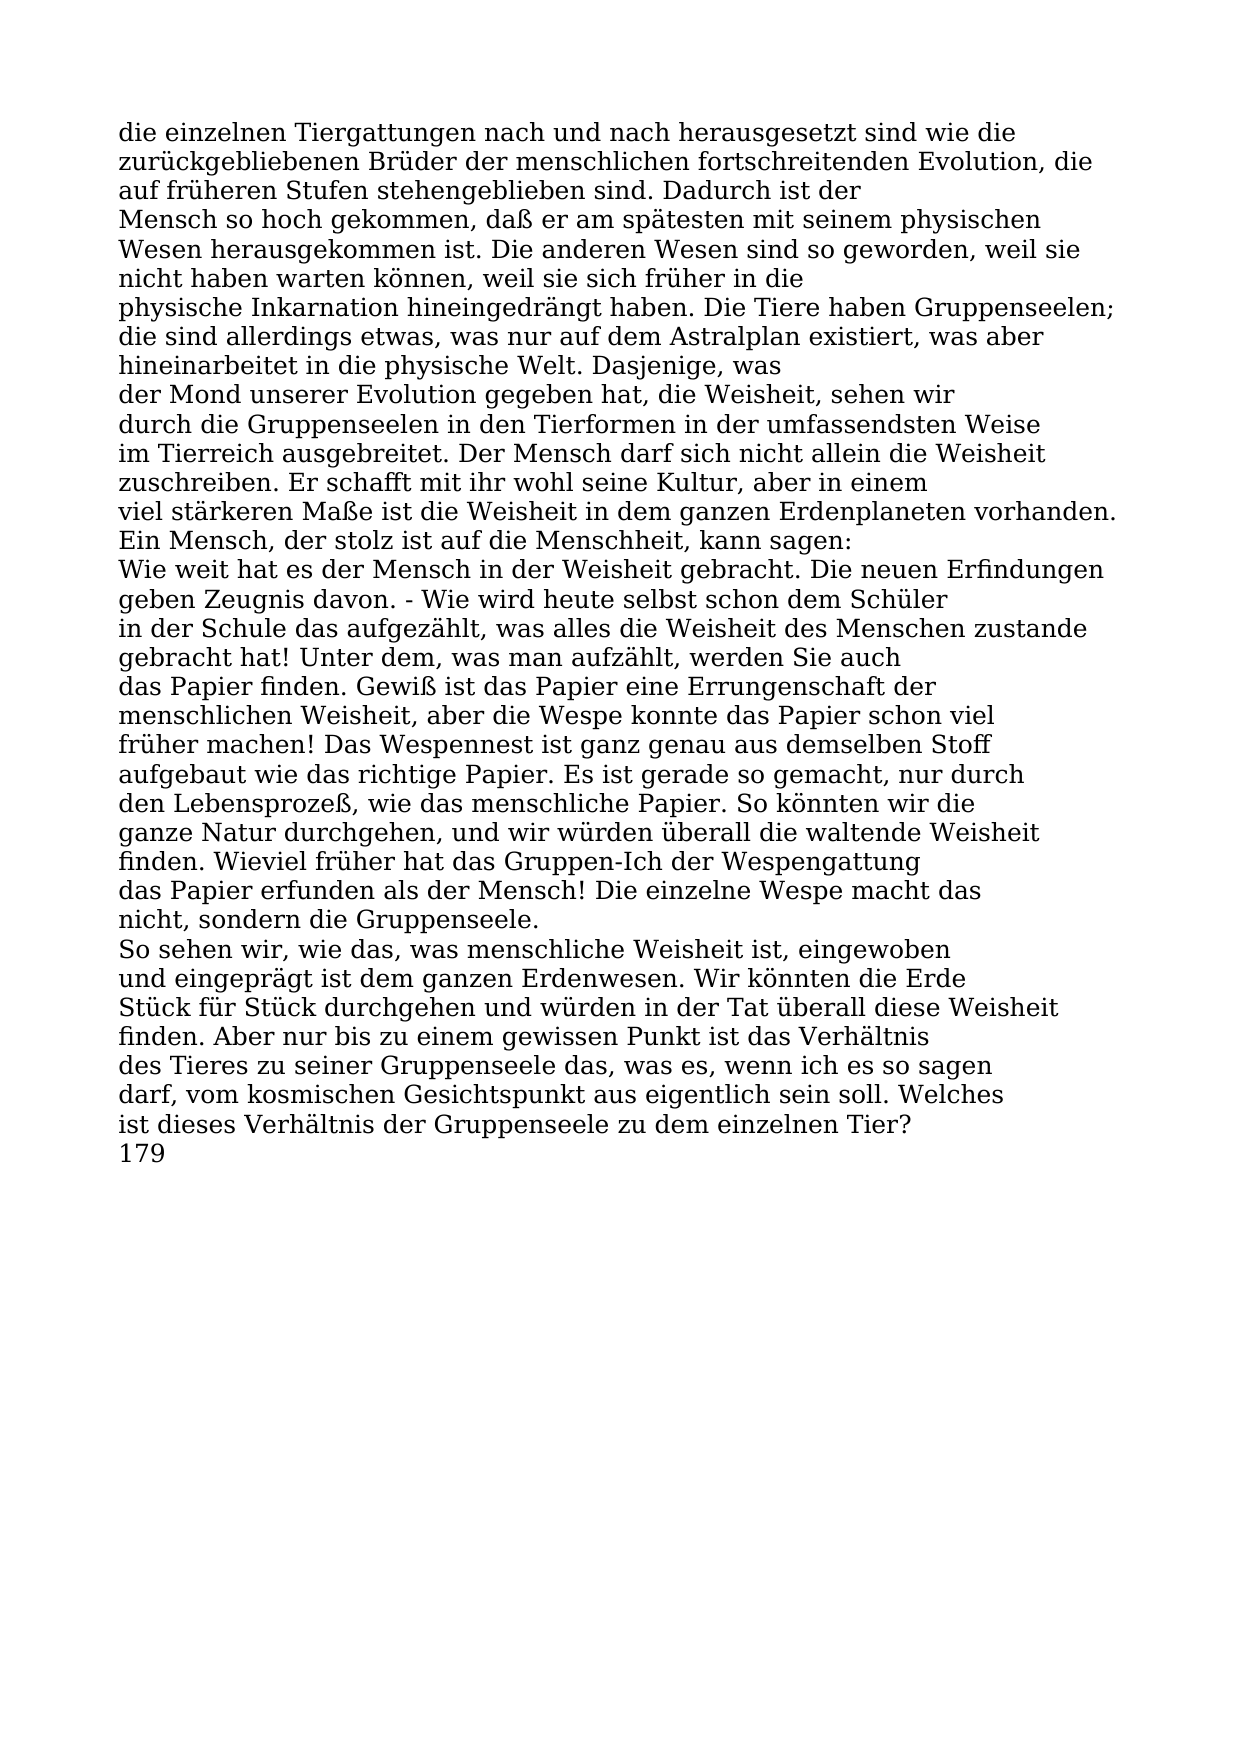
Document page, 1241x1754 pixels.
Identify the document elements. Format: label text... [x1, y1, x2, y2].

text darf, vom kosmischen Gesichtspunkt aus eigentlich sein soll. Welches [118, 1081, 1122, 1110]
text ganze Natur durchgehen, und wir würden überall die waltende Weisheit finden. Wieviel früher hat das Gruppen-Ich der Wespengattung [118, 818, 1122, 876]
text in der Schule das aufgezählt, was alles die Weisheit des Menschen zustande gebracht hat! Unter dem, was man aufzählt, werden Sie auch [118, 614, 1122, 672]
text den Lebensprozeß, wie das menschliche Papier. So könnten wir die [118, 789, 1122, 818]
text das Papier erfunden als der Mensch! Die einzelne Wespe macht das [118, 876, 1122, 906]
text das Papier finden. Gewiß ist das Papier eine Errungenschaft der [118, 672, 1122, 701]
text 179 [118, 1139, 1122, 1168]
text menschlichen Weisheit, aber die Wespe konnte das Papier schon viel [118, 701, 1122, 731]
text der Mond unserer Evolution gegeben hat, die Weisheit, sehen wir [118, 381, 1122, 410]
text die einzelnen Tiergattungen nach und nach herausgesetzt sind wie die [118, 118, 1122, 147]
text Stück für Stück durchgehen und würden in der Tat überall diese Weisheit finden. Aber nur bis zu einem gewissen Punkt ist das Verhältnis [118, 993, 1122, 1051]
text und eingeprägt ist dem ganzen Erdenwesen. Wir könnten die Erde [118, 964, 1122, 993]
text früher machen! Das Wespennest ist ganz genau aus demselben Stoff [118, 731, 1122, 760]
text des Tieres zu seiner Gruppenseele das, was es, wenn ich es so sagen [118, 1051, 1122, 1081]
text Wie weit hat es der Mensch in der Weisheit gebracht. Die neuen Erfindungen geben Zeugnis davon. - Wie wird heute selbst schon dem Schüler [118, 556, 1122, 614]
text nicht, sondern die Gruppenseele. [118, 906, 1122, 935]
text zurückgebliebenen Brüder der menschlichen fortschreitenden Evolution, die auf früheren Stufen stehengeblieben sind. Dadurch ist der [118, 147, 1122, 206]
text im Tierreich ausgebreitet. Der Mensch darf sich nicht allein die Weisheit zuschreiben. Er schafft mit ihr wohl seine Kultur, aber in einem [118, 439, 1122, 497]
text Mensch so hoch gekommen, daß er am spätesten mit seinem physischen Wesen herausgekommen ist. Die anderen Wesen sind so geworden, weil sie nicht haben warten können, weil sie sich früher in die [118, 206, 1122, 293]
text physische Inkarnation hineingedrängt haben. Die Tiere haben Gruppenseelen; die sind allerdings etwas, was nur auf dem Astralplan existiert, was aber hineinarbeitet in die physische Welt. Dasjenige, was [118, 293, 1122, 381]
text aufgebaut wie das richtige Papier. Es ist gerade so gemacht, nur durch [118, 760, 1122, 789]
text ist dieses Verhältnis der Gruppenseele zu dem einzelnen Tier? [118, 1110, 1122, 1139]
text durch die Gruppenseelen in den Tierformen in der umfassendsten Weise [118, 410, 1122, 439]
text So sehen wir, wie das, was menschliche Weisheit ist, eingewoben [118, 935, 1122, 964]
text viel stärkeren Maße ist die Weisheit in dem ganzen Erdenplaneten vorhanden. Ein Mensch, der stolz ist auf die Menschheit, kann sagen: [118, 497, 1122, 556]
